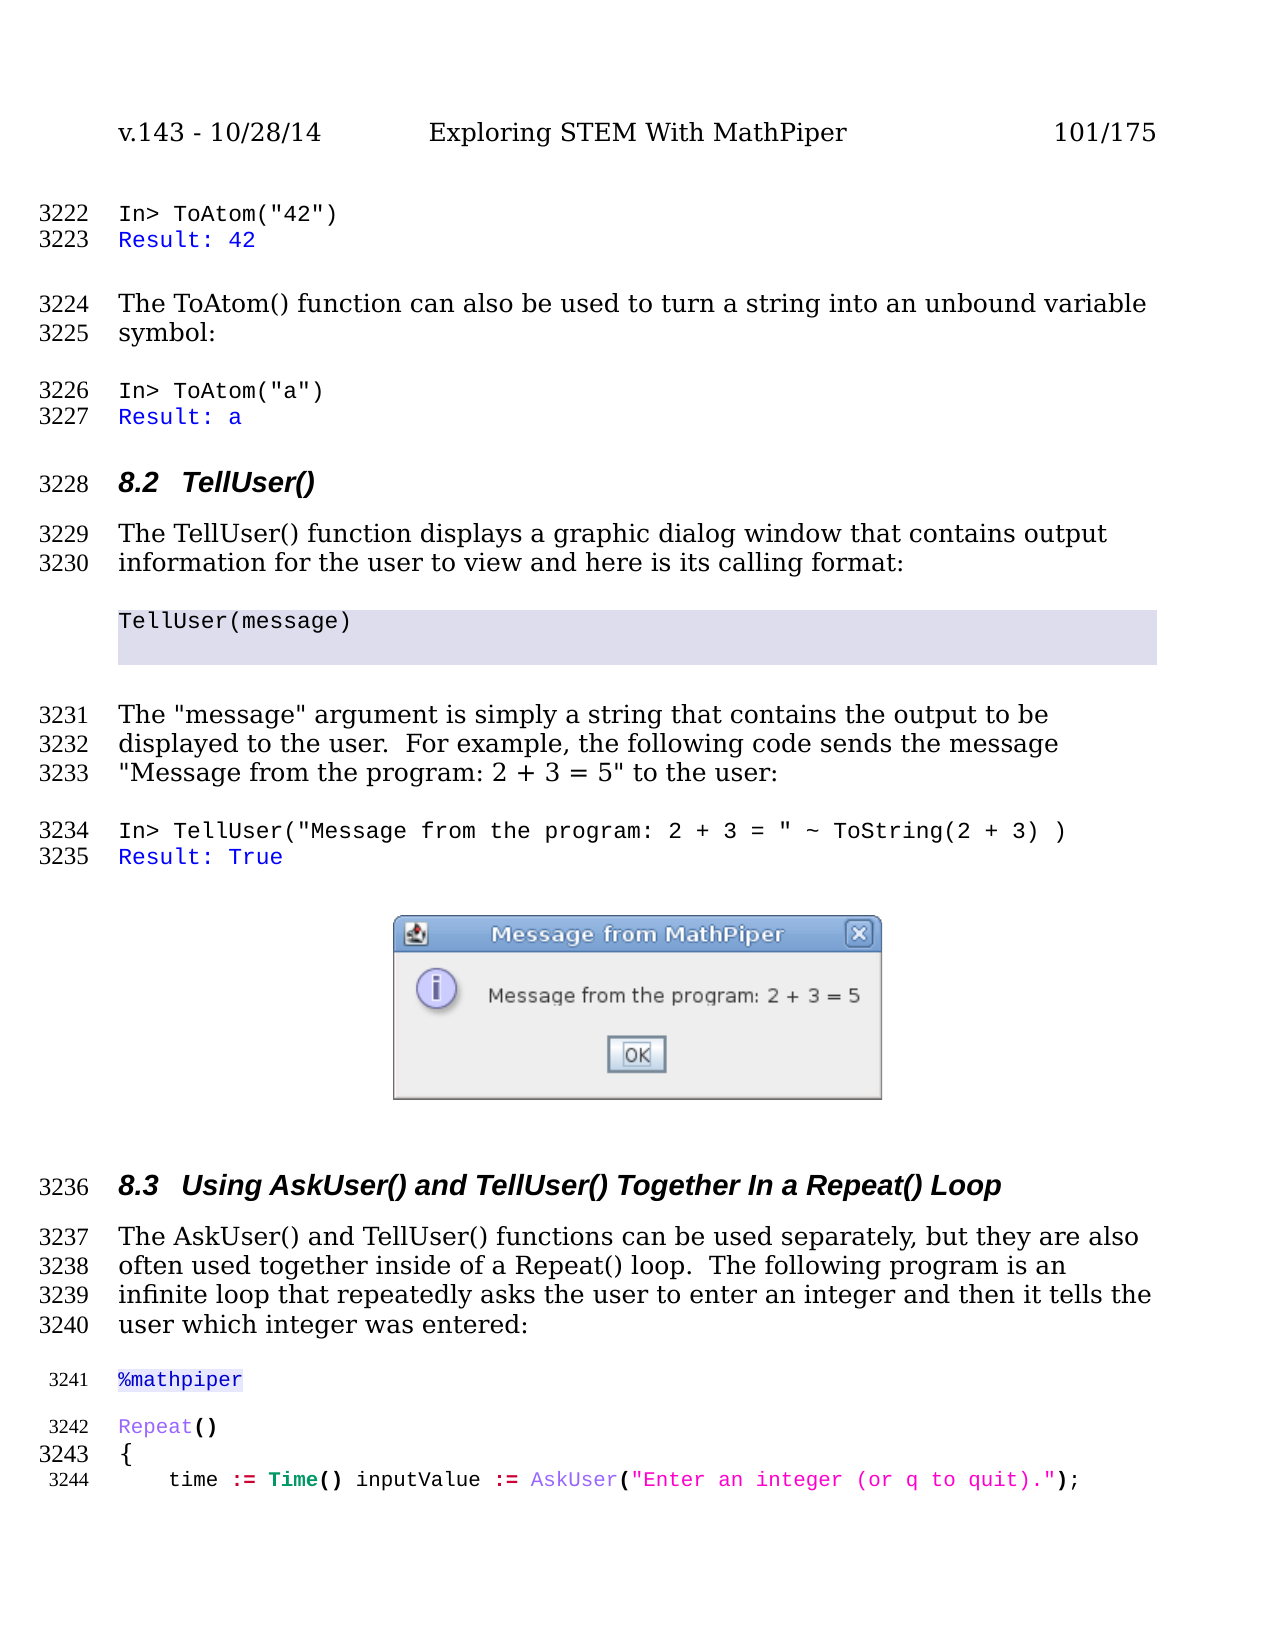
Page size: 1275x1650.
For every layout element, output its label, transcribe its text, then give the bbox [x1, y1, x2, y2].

text Result: a [118, 406, 1157, 432]
text The TellUser() function displays a graphic dialog window that contains output information for the user to view and here is its calling format: [118, 519, 1157, 577]
table_header TellUser(message) [118, 610, 1157, 665]
text %mathpiper [118, 1369, 1157, 1392]
subtitle Using AskUser() and TellUser() Together In a Repeat() Loop [118, 1168, 1157, 1201]
text The ToAtom() function can also be used to turn a string into an unbound variable symbol: [118, 289, 1157, 348]
picture [393, 915, 883, 1100]
text In> ToAtom("42") [118, 203, 1157, 229]
text In> TellUser("Message from the program: 2 + 3 = " ~ ToString(2 + 3) ) [118, 819, 1157, 845]
subtitle TellUser() [118, 465, 1157, 498]
text Result: True [118, 845, 1157, 871]
text The AskUser() and TellUser() functions can be used separately, but they are also often used together inside of a Repeat() loop. The following program is an infinite loop that repeatedly asks the user to enter an integer and then it tells the user which integer was entered: [118, 1222, 1157, 1339]
text Result: 42 [118, 229, 1157, 254]
text time := Time() inputValue := AskUser("Enter an integer (or q to quit)."); [118, 1469, 1157, 1492]
text The "message" argument is simply a string that contains the output to be displayed to the user. For example, the following code sends the message "Message from the program: 2 + 3 = 5" to the user: [118, 700, 1157, 787]
text In> ToAtom("a") [118, 380, 1157, 406]
text { [118, 1440, 1157, 1469]
text Repeat() [118, 1416, 1157, 1440]
